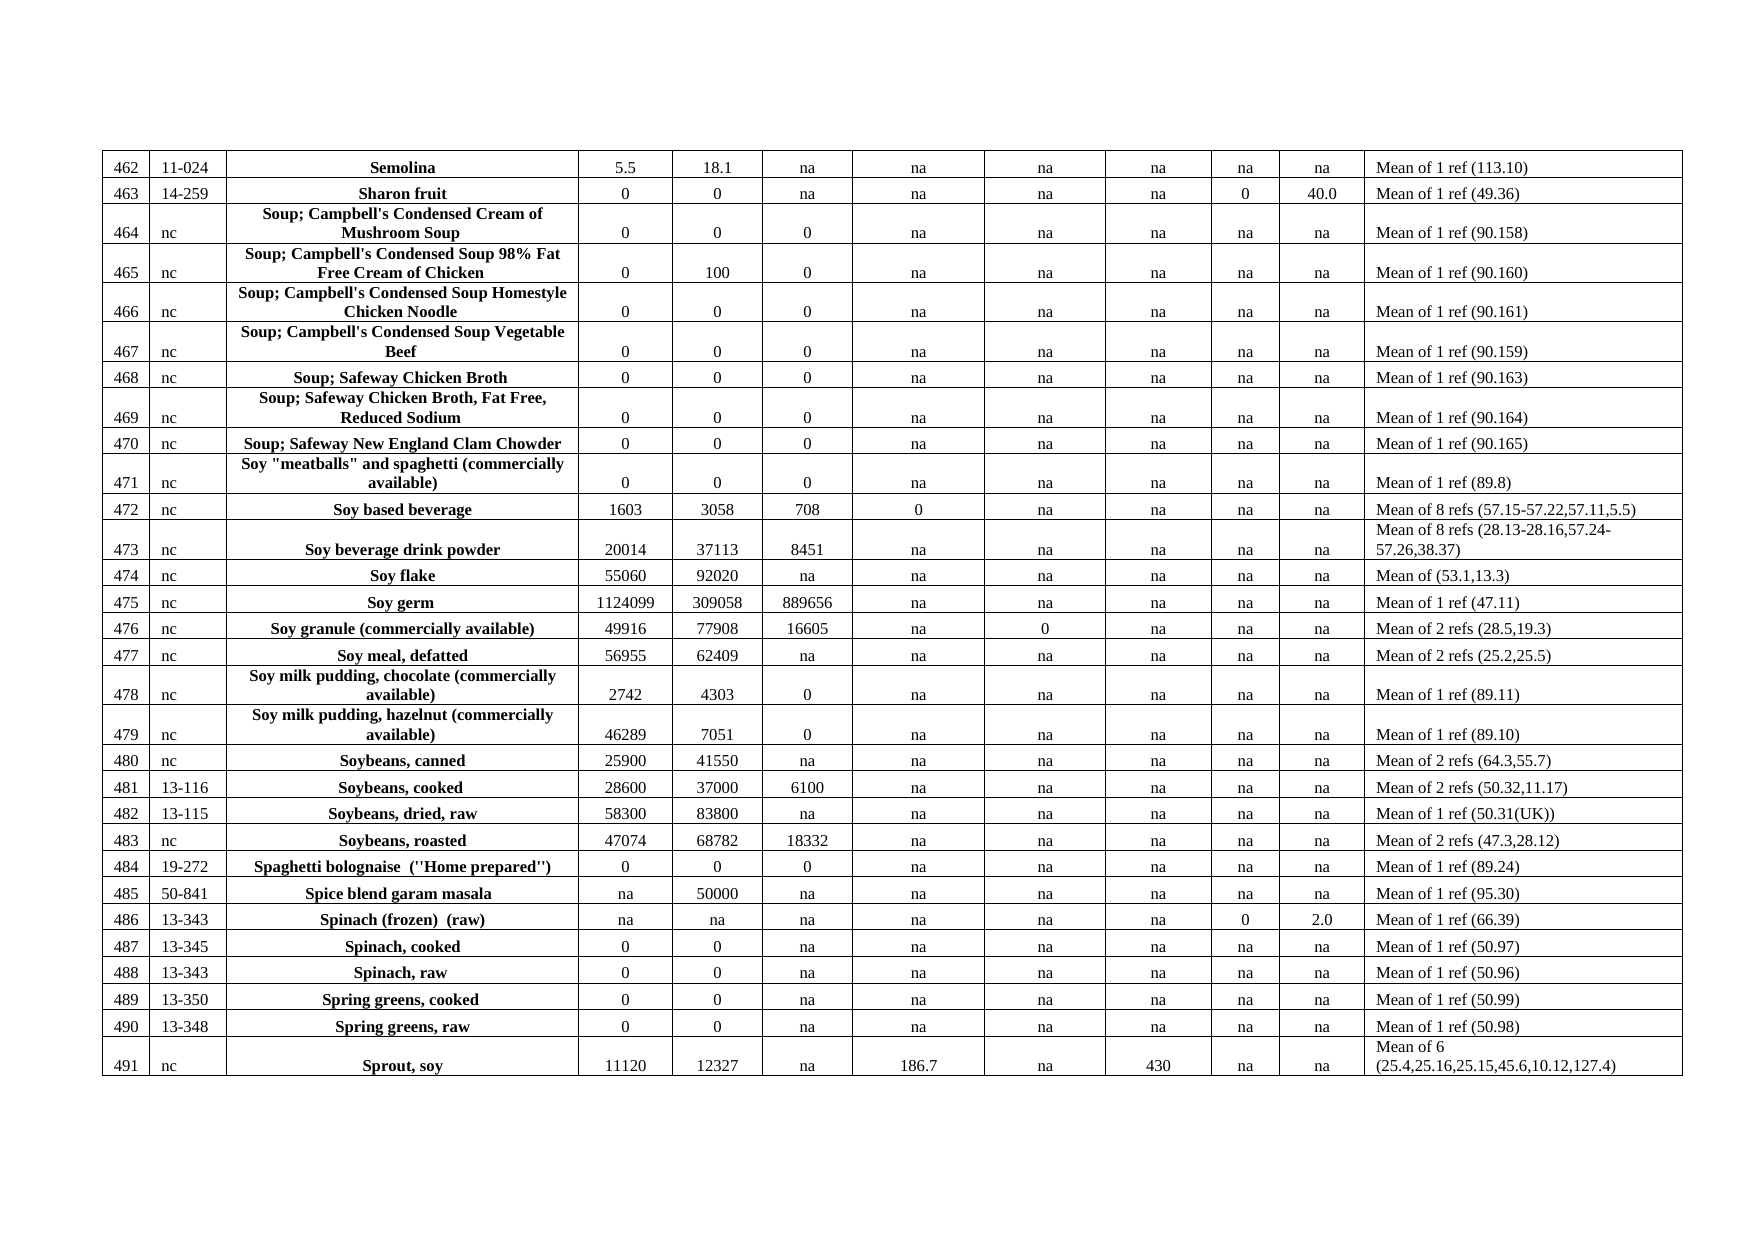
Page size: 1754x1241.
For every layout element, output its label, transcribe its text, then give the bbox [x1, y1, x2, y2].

table_cell na [985, 178, 1105, 203]
table_cell 18332 [763, 824, 852, 850]
table_cell na [853, 771, 984, 797]
table_cell 1603 [579, 494, 672, 519]
table_cell 0 [673, 851, 762, 876]
table_cell na [1106, 178, 1211, 203]
table_cell 0 [763, 666, 852, 704]
table_cell Soybeans, cooked [227, 771, 578, 797]
table_cell Mean of 2 refs (47.3,28.12) [1365, 824, 1682, 850]
table_cell na [763, 1037, 852, 1075]
table_cell 486 [103, 904, 149, 929]
table_cell na [1280, 322, 1364, 361]
table_cell nc [150, 322, 226, 361]
table_cell 14-259 [150, 178, 226, 203]
table_cell na [1106, 851, 1211, 876]
table_cell 475 [103, 586, 149, 612]
table_cell 467 [103, 322, 149, 361]
table_cell na [1212, 824, 1279, 850]
table_cell na [853, 151, 984, 177]
table_cell na [985, 560, 1105, 585]
table_cell 464 [103, 204, 149, 242]
table_cell na [579, 904, 672, 929]
table_cell Mean of 1 ref (89.24) [1365, 851, 1682, 876]
table_cell 50-841 [150, 877, 226, 903]
table_cell Mean of 1 ref (50.99) [1365, 984, 1682, 1009]
table_cell na [985, 1037, 1105, 1075]
table_cell na [1280, 957, 1364, 982]
table_cell na [985, 151, 1105, 177]
table_cell nc [150, 824, 226, 850]
table_cell na [1280, 586, 1364, 612]
table_cell 491 [103, 1037, 149, 1075]
table_cell 55060 [579, 560, 672, 585]
table_cell na [985, 904, 1105, 929]
table_cell Mean of 1 ref (90.160) [1365, 244, 1682, 282]
table_cell na [1212, 613, 1279, 638]
table_cell Soy meal, defatted [227, 639, 578, 665]
table_cell na [853, 851, 984, 876]
table_cell 13-115 [150, 798, 226, 823]
table_cell Mean of 1 ref (90.165) [1365, 428, 1682, 453]
table_cell na [1106, 613, 1211, 638]
table_cell 0 [579, 957, 672, 982]
table_cell 0 [579, 322, 672, 361]
table_cell na [763, 560, 852, 585]
table_cell Semolina [227, 151, 578, 177]
table_cell 472 [103, 494, 149, 519]
table_cell na [763, 957, 852, 982]
table_cell 471 [103, 454, 149, 492]
table_cell Soy milk pudding, hazelnut (commercially available) [227, 705, 578, 743]
table_cell Mean of 8 refs (28.13-28.16,57.24-57.26,38.37) [1365, 520, 1682, 558]
table_cell Soybeans, canned [227, 745, 578, 770]
table_cell na [1106, 388, 1211, 427]
table_cell nc [150, 520, 226, 558]
table_cell 0 [673, 204, 762, 242]
table_cell na [1212, 388, 1279, 427]
table_cell na [1280, 1037, 1364, 1075]
table_cell 13-343 [150, 957, 226, 982]
table_cell Mean of 6 (25.4,25.16,25.15,45.6,10.12,127.4) [1365, 1037, 1682, 1075]
table_cell 0 [579, 362, 672, 387]
table_cell 56955 [579, 639, 672, 665]
table_cell 469 [103, 388, 149, 427]
table_cell na [985, 494, 1105, 519]
table_cell na [985, 1010, 1105, 1036]
table_cell 37000 [673, 771, 762, 797]
table_cell nc [150, 613, 226, 638]
table_cell 0 [579, 851, 672, 876]
table_cell 889656 [763, 586, 852, 612]
table_cell na [1212, 244, 1279, 282]
table_cell Soy beverage drink powder [227, 520, 578, 558]
table_cell 1124099 [579, 586, 672, 612]
table_cell na [1106, 520, 1211, 558]
table_cell Mean of (53.1,13.3) [1365, 560, 1682, 585]
table_cell na [853, 957, 984, 982]
table_cell Mean of 2 refs (50.32,11.17) [1365, 771, 1682, 797]
table_cell 0 [763, 322, 852, 361]
table_cell nc [150, 204, 226, 242]
table_cell Mean of 1 ref (90.163) [1365, 362, 1682, 387]
table_cell 0 [673, 454, 762, 492]
table_cell nc [150, 666, 226, 704]
table_cell na [1280, 745, 1364, 770]
table_cell na [1106, 984, 1211, 1009]
table_cell Spice blend garam masala [227, 877, 578, 903]
table_cell 0 [985, 613, 1105, 638]
table_cell Soybeans, roasted [227, 824, 578, 850]
table_cell Soy based beverage [227, 494, 578, 519]
table_cell na [763, 930, 852, 956]
table_cell na [985, 586, 1105, 612]
table_cell na [1280, 428, 1364, 453]
table_cell Soup; Campbell's Condensed Cream of Mushroom Soup [227, 204, 578, 242]
table_cell nc [150, 388, 226, 427]
table_cell 0 [579, 984, 672, 1009]
table_cell na [853, 930, 984, 956]
table_cell na [853, 520, 984, 558]
table_cell 488 [103, 957, 149, 982]
table_cell na [853, 745, 984, 770]
table_cell 468 [103, 362, 149, 387]
table_cell 483 [103, 824, 149, 850]
table_cell na [1106, 454, 1211, 492]
table_cell 58300 [579, 798, 672, 823]
table_cell Mean of 1 ref (50.98) [1365, 1010, 1682, 1036]
table_cell na [1106, 560, 1211, 585]
table_cell na [1212, 1037, 1279, 1075]
table_cell 0 [673, 957, 762, 982]
table_cell Spaghetti bolognaise (''Home prepared'') [227, 851, 578, 876]
table_cell nc [150, 494, 226, 519]
table_cell 474 [103, 560, 149, 585]
table_cell na [1280, 560, 1364, 585]
table_cell nc [150, 454, 226, 492]
table_cell Soy granule (commercially available) [227, 613, 578, 638]
table_cell Mean of 1 ref (89.11) [1365, 666, 1682, 704]
table_cell 92020 [673, 560, 762, 585]
table_cell 13-343 [150, 904, 226, 929]
table_cell 470 [103, 428, 149, 453]
table_cell 2.0 [1280, 904, 1364, 929]
table_cell 489 [103, 984, 149, 1009]
table_cell 0 [579, 930, 672, 956]
table_cell Sprout, soy [227, 1037, 578, 1075]
table_cell na [1212, 1010, 1279, 1036]
table_cell na [1106, 283, 1211, 321]
table_cell 485 [103, 877, 149, 903]
table_cell na [985, 639, 1105, 665]
table_cell Soybeans, dried, raw [227, 798, 578, 823]
table_cell na [985, 930, 1105, 956]
table_cell 463 [103, 178, 149, 203]
table_cell 477 [103, 639, 149, 665]
table_cell Soup; Campbell's Condensed Soup Homestyle Chicken Noodle [227, 283, 578, 321]
table_cell na [1106, 771, 1211, 797]
table_cell 4303 [673, 666, 762, 704]
table_cell na [763, 151, 852, 177]
table_cell na [985, 705, 1105, 743]
table_cell na [985, 798, 1105, 823]
table_cell 0 [673, 428, 762, 453]
table_cell Mean of 1 ref (50.31(UK)) [1365, 798, 1682, 823]
table_cell na [985, 428, 1105, 453]
table_cell 6100 [763, 771, 852, 797]
table_cell 0 [579, 1010, 672, 1036]
table_cell na [1106, 666, 1211, 704]
table_cell 68782 [673, 824, 762, 850]
table_cell 5.5 [579, 151, 672, 177]
table_cell na [853, 204, 984, 242]
table_cell na [985, 771, 1105, 797]
table_cell 466 [103, 283, 149, 321]
table_cell 20014 [579, 520, 672, 558]
table_cell na [763, 984, 852, 1009]
table_cell 0 [853, 494, 984, 519]
table_cell na [1106, 586, 1211, 612]
table_cell Mean of 1 ref (113.10) [1365, 151, 1682, 177]
table_cell Mean of 1 ref (95.30) [1365, 877, 1682, 903]
table_cell na [1106, 1010, 1211, 1036]
table_cell 487 [103, 930, 149, 956]
table_cell na [1212, 877, 1279, 903]
table_cell na [1280, 613, 1364, 638]
table_cell na [763, 639, 852, 665]
table_cell 0 [763, 851, 852, 876]
table_cell Mean of 1 ref (50.96) [1365, 957, 1682, 982]
table_cell na [985, 454, 1105, 492]
table_cell na [985, 666, 1105, 704]
table_cell 40.0 [1280, 178, 1364, 203]
table_cell Soup; Safeway New England Clam Chowder [227, 428, 578, 453]
table_cell 0 [579, 428, 672, 453]
table_cell na [985, 824, 1105, 850]
table_cell 13-345 [150, 930, 226, 956]
table_cell 62409 [673, 639, 762, 665]
table_cell na [763, 798, 852, 823]
table_cell 0 [579, 204, 672, 242]
table_cell na [853, 666, 984, 704]
table_cell na [853, 1010, 984, 1036]
table_cell 0 [579, 283, 672, 321]
table_cell na [1212, 428, 1279, 453]
table_cell na [853, 613, 984, 638]
table_cell na [1212, 957, 1279, 982]
table_cell na [1106, 362, 1211, 387]
table_cell 0 [1212, 178, 1279, 203]
table_cell 0 [763, 362, 852, 387]
table_cell na [1280, 388, 1364, 427]
table_cell 18.1 [673, 151, 762, 177]
table_cell na [1106, 877, 1211, 903]
table_cell Mean of 1 ref (90.161) [1365, 283, 1682, 321]
table_cell 490 [103, 1010, 149, 1036]
table_cell na [853, 560, 984, 585]
table_cell Soy germ [227, 586, 578, 612]
table_cell 0 [673, 178, 762, 203]
table_cell na [763, 904, 852, 929]
table_cell Mean of 8 refs (57.15-57.22,57.11,5.5) [1365, 494, 1682, 519]
table_cell na [985, 283, 1105, 321]
table_cell na [1212, 851, 1279, 876]
table_cell na [853, 877, 984, 903]
table_cell 0 [763, 705, 852, 743]
table_cell na [853, 586, 984, 612]
table_cell 0 [673, 283, 762, 321]
table_cell 482 [103, 798, 149, 823]
table_cell na [853, 362, 984, 387]
table_cell 465 [103, 244, 149, 282]
table_cell 37113 [673, 520, 762, 558]
table_cell nc [150, 283, 226, 321]
table_cell na [1280, 520, 1364, 558]
table_cell nc [150, 1037, 226, 1075]
table_cell 0 [673, 362, 762, 387]
table_cell Mean of 2 refs (28.5,19.3) [1365, 613, 1682, 638]
table_cell Spinach (frozen) (raw) [227, 904, 578, 929]
table_cell Mean of 1 ref (90.158) [1365, 204, 1682, 242]
table_cell na [1106, 904, 1211, 929]
table_cell na [1212, 639, 1279, 665]
table_cell na [1280, 798, 1364, 823]
table_cell na [1212, 560, 1279, 585]
table_cell na [1280, 824, 1364, 850]
table_cell na [763, 1010, 852, 1036]
table_cell na [1212, 494, 1279, 519]
table_cell na [763, 877, 852, 903]
table_cell na [1106, 204, 1211, 242]
table_cell na [1280, 244, 1364, 282]
table_cell na [1212, 930, 1279, 956]
table_cell 13-350 [150, 984, 226, 1009]
table_cell na [1280, 639, 1364, 665]
table_cell Spring greens, raw [227, 1010, 578, 1036]
table_cell na [1212, 745, 1279, 770]
table_cell 19-272 [150, 851, 226, 876]
table_cell 0 [579, 244, 672, 282]
table_cell na [1212, 322, 1279, 361]
table_cell 479 [103, 705, 149, 743]
table_cell na [985, 362, 1105, 387]
table_cell na [985, 957, 1105, 982]
table_cell na [1280, 771, 1364, 797]
table_cell 11-024 [150, 151, 226, 177]
table_cell 3058 [673, 494, 762, 519]
table_cell 0 [579, 388, 672, 427]
table_cell 11120 [579, 1037, 672, 1075]
table_cell na [1212, 362, 1279, 387]
table_cell na [985, 851, 1105, 876]
table_cell 41550 [673, 745, 762, 770]
table_cell 473 [103, 520, 149, 558]
table_cell na [1106, 930, 1211, 956]
table_cell 2742 [579, 666, 672, 704]
table_cell 0 [579, 178, 672, 203]
table_cell 480 [103, 745, 149, 770]
table_cell na [763, 745, 852, 770]
table_cell 13-116 [150, 771, 226, 797]
table_cell Mean of 1 ref (90.159) [1365, 322, 1682, 361]
table_cell 13-348 [150, 1010, 226, 1036]
table_cell na [985, 204, 1105, 242]
table_cell na [1212, 666, 1279, 704]
table_cell 462 [103, 151, 149, 177]
table_cell na [1212, 798, 1279, 823]
table_cell nc [150, 639, 226, 665]
table_cell na [1212, 520, 1279, 558]
table_cell Mean of 2 refs (64.3,55.7) [1365, 745, 1682, 770]
table_cell na [853, 322, 984, 361]
table_cell Soup; Campbell's Condensed Soup 98% Fat Free Cream of Chicken [227, 244, 578, 282]
table_cell 0 [673, 388, 762, 427]
table_cell na [1280, 494, 1364, 519]
table_cell na [1280, 454, 1364, 492]
table_cell na [985, 520, 1105, 558]
table_cell 0 [763, 428, 852, 453]
table_cell Soup; Safeway Chicken Broth, Fat Free, Reduced Sodium [227, 388, 578, 427]
table_cell 476 [103, 613, 149, 638]
table_cell 481 [103, 771, 149, 797]
table_cell na [1280, 204, 1364, 242]
table_cell na [1280, 705, 1364, 743]
table_cell na [853, 178, 984, 203]
table_cell na [1212, 586, 1279, 612]
table_cell na [853, 283, 984, 321]
table_cell na [985, 745, 1105, 770]
table_cell na [1280, 666, 1364, 704]
table_cell na [853, 798, 984, 823]
table_cell na [673, 904, 762, 929]
table_cell nc [150, 705, 226, 743]
table_cell Spinach, raw [227, 957, 578, 982]
table_cell 28600 [579, 771, 672, 797]
table_cell na [1280, 877, 1364, 903]
table_cell 7051 [673, 705, 762, 743]
table_cell na [1106, 745, 1211, 770]
table_cell nc [150, 745, 226, 770]
table_cell nc [150, 362, 226, 387]
table_cell na [1106, 824, 1211, 850]
table_cell 0 [763, 454, 852, 492]
table_cell 0 [673, 322, 762, 361]
table_cell Mean of 1 ref (89.8) [1365, 454, 1682, 492]
table_cell 46289 [579, 705, 672, 743]
table_cell 77908 [673, 613, 762, 638]
table_cell na [1212, 204, 1279, 242]
table_cell na [1280, 984, 1364, 1009]
table_cell na [853, 639, 984, 665]
table_cell nc [150, 428, 226, 453]
table_cell 100 [673, 244, 762, 282]
table_cell Soup; Campbell's Condensed Soup Vegetable Beef [227, 322, 578, 361]
table_cell 12327 [673, 1037, 762, 1075]
table_cell 0 [763, 283, 852, 321]
table_cell Sharon fruit [227, 178, 578, 203]
table_cell na [853, 824, 984, 850]
table_cell Mean of 1 ref (47.11) [1365, 586, 1682, 612]
table_cell Mean of 2 refs (25.2,25.5) [1365, 639, 1682, 665]
table_cell Mean of 1 ref (89.10) [1365, 705, 1682, 743]
table_cell na [1212, 705, 1279, 743]
table_cell nc [150, 244, 226, 282]
table_cell na [1106, 151, 1211, 177]
table_cell na [853, 388, 984, 427]
table_cell 25900 [579, 745, 672, 770]
table_cell na [985, 322, 1105, 361]
table_cell 49916 [579, 613, 672, 638]
table_cell 708 [763, 494, 852, 519]
table_cell na [1212, 771, 1279, 797]
table_cell na [763, 178, 852, 203]
table_cell na [853, 454, 984, 492]
table_cell 0 [763, 388, 852, 427]
table_cell 0 [673, 930, 762, 956]
table_cell na [1280, 930, 1364, 956]
table_cell 0 [673, 1010, 762, 1036]
table_cell na [1106, 639, 1211, 665]
table_cell na [985, 877, 1105, 903]
table_cell 484 [103, 851, 149, 876]
table_cell na [1106, 798, 1211, 823]
table_cell na [853, 428, 984, 453]
table_cell 0 [579, 454, 672, 492]
table_cell 309058 [673, 586, 762, 612]
table_cell na [1280, 851, 1364, 876]
table_cell na [1106, 705, 1211, 743]
table_cell na [985, 244, 1105, 282]
table_cell Soy "meatballs" and spaghetti (commercially available) [227, 454, 578, 492]
table_cell 0 [763, 204, 852, 242]
table_cell 8451 [763, 520, 852, 558]
table_cell 83800 [673, 798, 762, 823]
table_cell Soy flake [227, 560, 578, 585]
table_cell nc [150, 560, 226, 585]
table_cell Soup; Safeway Chicken Broth [227, 362, 578, 387]
table_cell na [1280, 362, 1364, 387]
table_cell na [1212, 283, 1279, 321]
table_cell 47074 [579, 824, 672, 850]
table_cell na [1280, 283, 1364, 321]
table_cell Soy milk pudding, chocolate (commercially available) [227, 666, 578, 704]
table_cell Mean of 1 ref (50.97) [1365, 930, 1682, 956]
table_cell 186.7 [853, 1037, 984, 1075]
table_cell na [579, 877, 672, 903]
table_cell 0 [763, 244, 852, 282]
table_cell 50000 [673, 877, 762, 903]
table_cell na [853, 904, 984, 929]
table_cell Mean of 1 ref (49.36) [1365, 178, 1682, 203]
table_cell na [1106, 244, 1211, 282]
table_cell na [1106, 957, 1211, 982]
table_cell na [853, 705, 984, 743]
table_cell nc [150, 586, 226, 612]
table_cell na [1212, 984, 1279, 1009]
table_cell na [985, 388, 1105, 427]
table_cell na [1106, 428, 1211, 453]
table_cell 478 [103, 666, 149, 704]
table_cell Spinach, cooked [227, 930, 578, 956]
table_cell na [1280, 1010, 1364, 1036]
table_cell 430 [1106, 1037, 1211, 1075]
table_cell Mean of 1 ref (66.39) [1365, 904, 1682, 929]
table_cell na [1212, 151, 1279, 177]
table_cell na [1106, 494, 1211, 519]
table_cell na [985, 984, 1105, 1009]
table_cell Mean of 1 ref (90.164) [1365, 388, 1682, 427]
table_cell na [1106, 322, 1211, 361]
table_cell Spring greens, cooked [227, 984, 578, 1009]
table_cell na [853, 244, 984, 282]
table_cell 0 [1212, 904, 1279, 929]
table_cell na [1280, 151, 1364, 177]
table_cell na [853, 984, 984, 1009]
table_cell 16605 [763, 613, 852, 638]
table_cell na [1212, 454, 1279, 492]
table_cell 0 [673, 984, 762, 1009]
